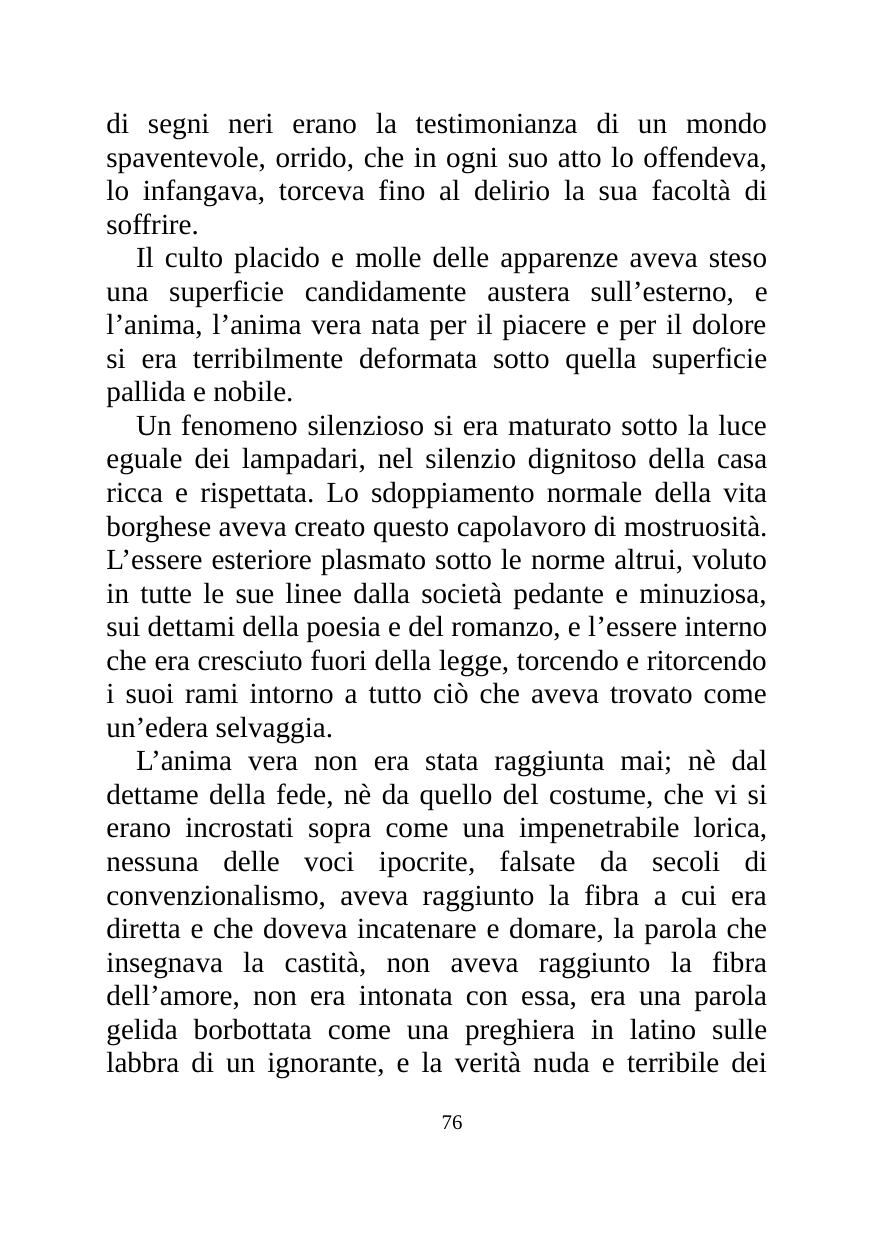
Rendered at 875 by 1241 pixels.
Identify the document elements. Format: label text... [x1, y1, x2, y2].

text Un fenomeno silenzioso si era maturato sotto la luce eguale dei lampadari, nel silenzio dignitoso della casa ricca e rispettata. Lo sdoppiamento normale della vita borghese aveva creato questo capolavoro di mostruosità. L’essere esteriore plasmato sotto le norme altrui, voluto in tutte le sue linee dalla società pedante e minuziosa, sui dettami della poesia e del romanzo, e l’essere interno che era cresciuto fuori della legge, torcendo e ritorcendo i suoi rami intorno a tutto ciò che aveva trovato come un’edera selvaggia. [106, 408, 768, 743]
text di segni neri erano la testimonianza di un mondo spaventevole, orrido, che in ogni suo atto lo offendeva, lo infangava, torceva fino al delirio la sua facoltà di soffrire. [106, 106, 768, 240]
text L’anima vera non era stata raggiunta mai; nè dal dettame della fede, nè da quello del costume, che vi si erano incrostati sopra come una impenetrabile lorica, nessuna delle voci ipocrite, falsate da secoli di convenzionalismo, aveva raggiunto la fibra a cui era diretta e che doveva incatenare e domare, la parola che insegnava la castità, non aveva raggiunto la fibra dell’amore, non era intonata con essa, era una parola gelida borbottata come una preghiera in latino sulle labbra di un ignorante, e la verità nuda e terribile dei [106, 743, 768, 1079]
text Il culto placido e molle delle apparenze aveva steso una superficie candidamente austera sull’esterno, e l’anima, l’anima vera nata per il piacere e per il dolore si era terribilmente deformata sotto quella superficie pallida e nobile. [106, 240, 768, 408]
